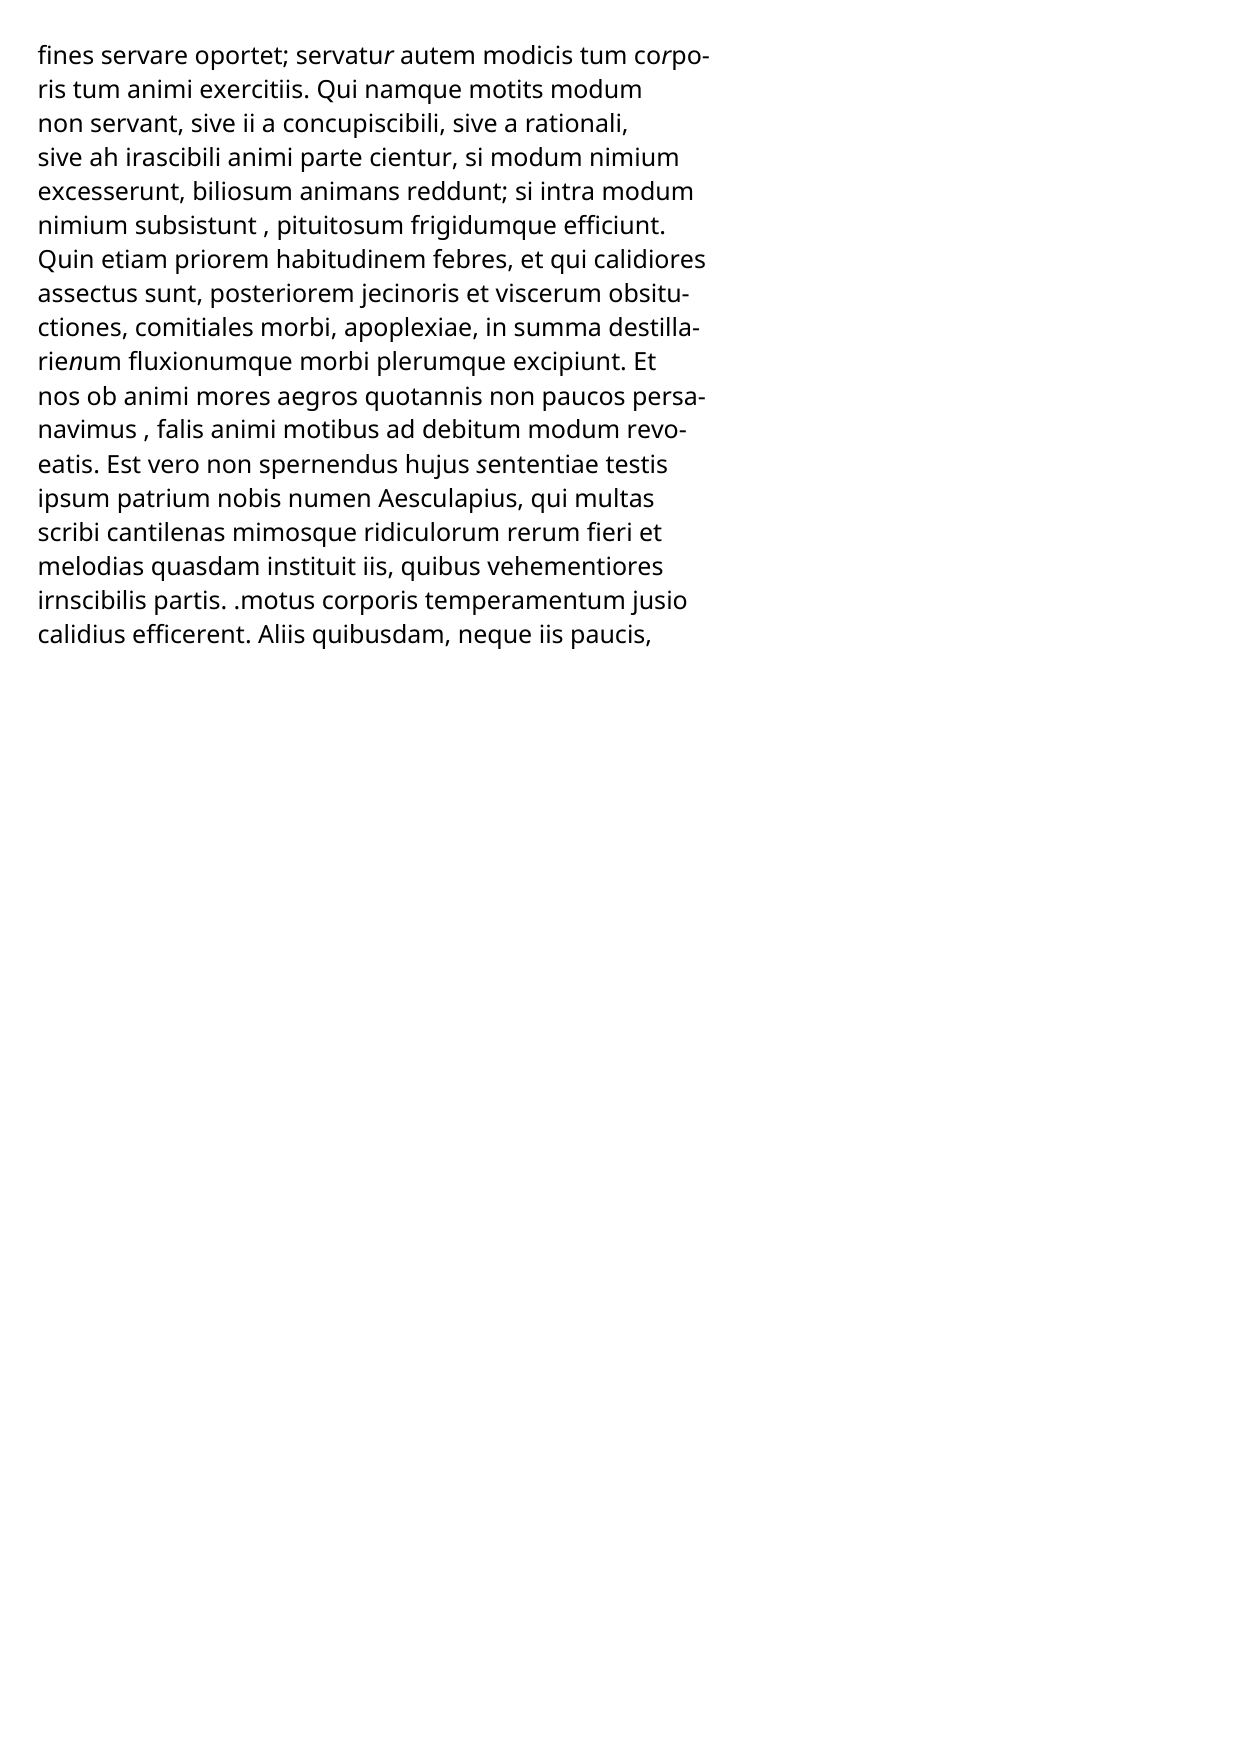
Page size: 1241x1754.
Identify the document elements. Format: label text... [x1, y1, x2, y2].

text fines servare oportet; servatur autem modicis tum corpo- ris tum animi exercitiis. Qui namque motits modum non servant, sive ii a concupiscibili, sive a rationali, sive ah irascibili animi parte cientur, si modum nimium excesserunt, biliosum animans reddunt; si intra modum nimium subsistunt , pituitosum frigidumque efficiunt. Quin etiam priorem habitudinem febres, et qui calidiores assectus sunt, posteriorem jecinoris et viscerum obsitu- ctiones, comitiales morbi, apoplexiae, in summa destilla- rienum fluxionumque morbi plerumque excipiunt. Et nos ob animi mores aegros quotannis non paucos persa- navimus , falis animi motibus ad debitum modum revo- eatis. Est vero non spernendus hujus sententiae testis ipsum patrium nobis numen Aesculapius, qui multas scribi cantilenas mimosque ridiculorum rerum fieri et melodias quasdam instituit iis, quibus vehementiores irnscibilis partis. .motus corporis temperamentum jusio calidius efficerent. Aliis quibusdam, neque iis paucis, [37, 37, 1203, 651]
